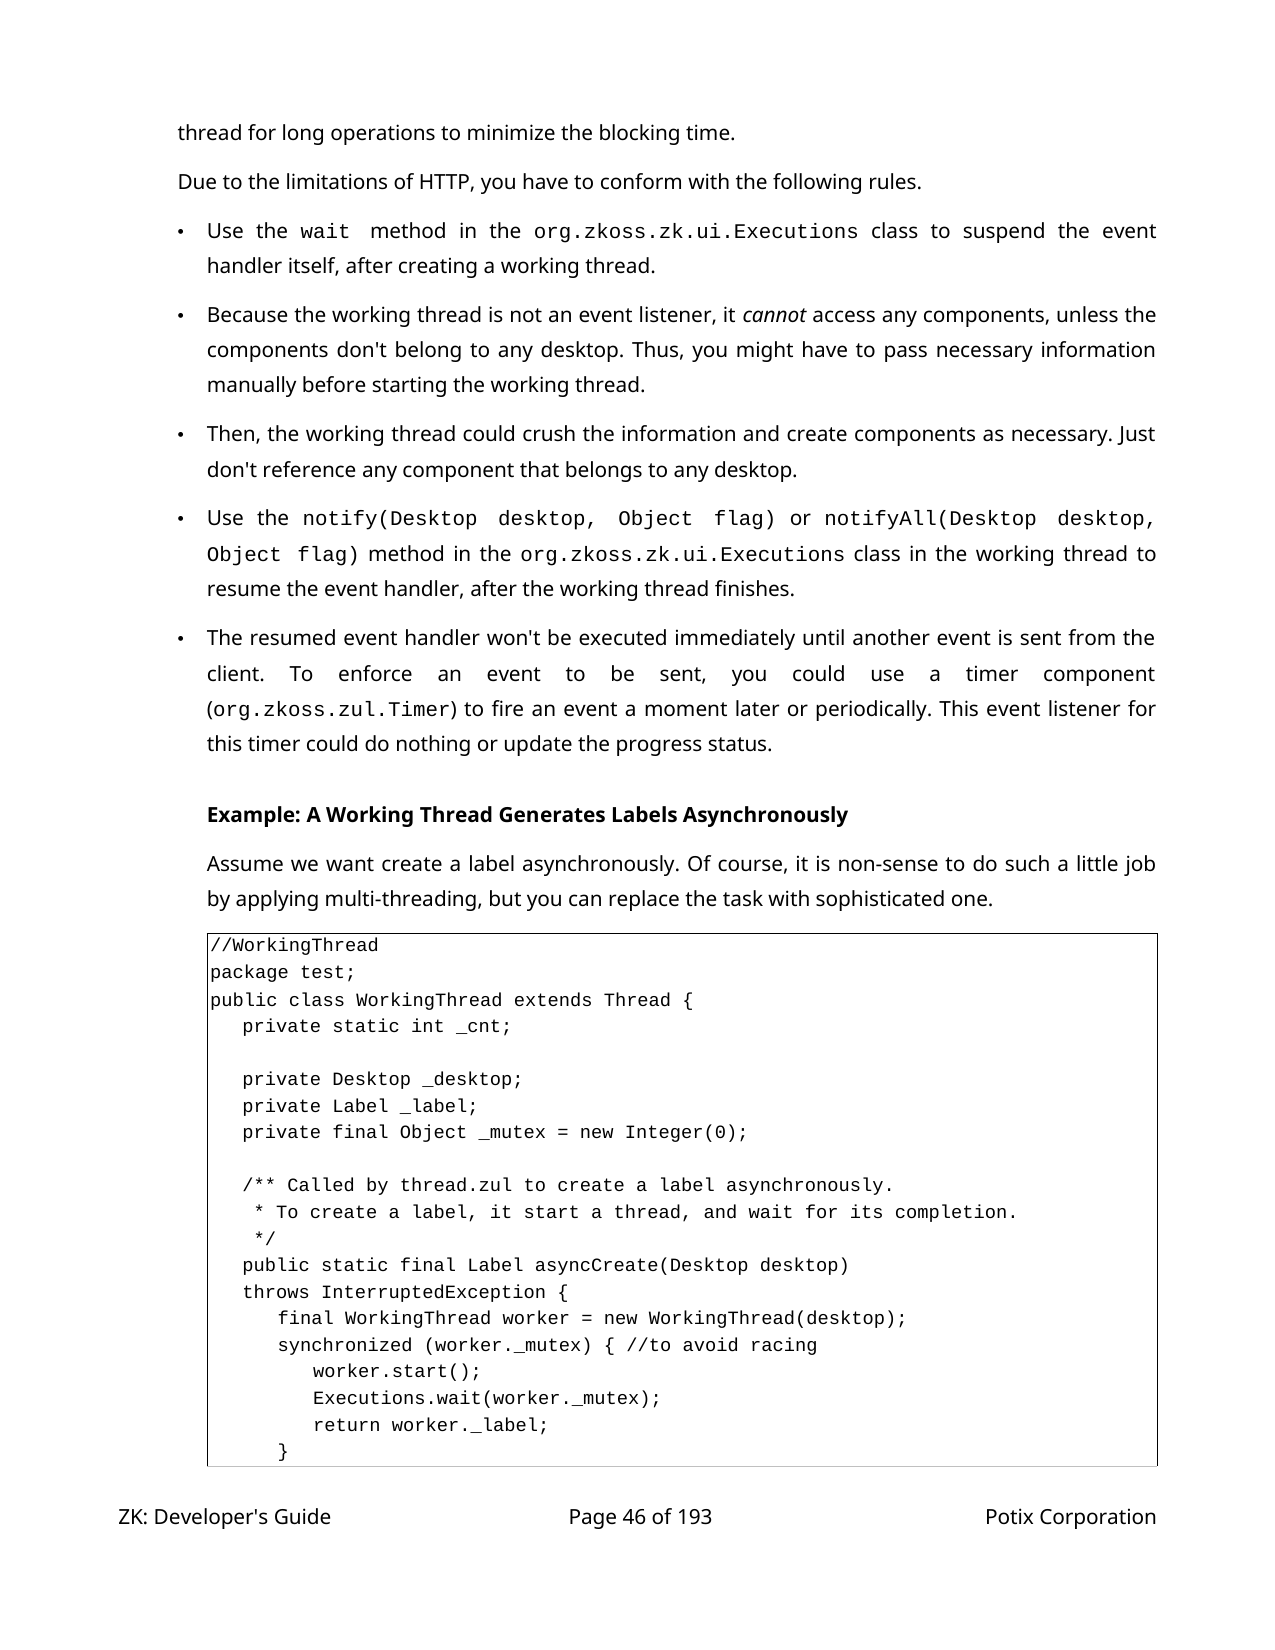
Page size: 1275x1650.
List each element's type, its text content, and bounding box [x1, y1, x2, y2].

text package test; [208, 960, 1157, 984]
list Then, the working thread could crush the information and create components as necessary. Just don't reference any component that belongs to any desktop. [177, 419, 1157, 483]
list Use the notify(Desktop desktop, Object flag) or notifyAll(Desktop desktop, Object flag) method in the org.zkoss.zk.ui.Executions class in the working thread to resume the event handler, after the working thread finishes. [177, 503, 1157, 603]
text //WorkingThread [208, 934, 1157, 957]
subtitle Example: A Working Thread Generates Labels Asynchronously [207, 800, 1157, 828]
list Because the working thread is not an event listener, it cannot access any components, unless the components don't belong to any desktop. Thus, you might have to pass necessary information manually before starting the working thread. [177, 300, 1157, 399]
list The resumed event handler won't be executed immediately until another event is sent from the client. To enforce an event to be sent, you could use a timer component (org.zkoss.zul.Timer) to fire an event a moment later or periodically. This event listener for this timer could do nothing or update the progress status. [177, 623, 1157, 758]
text Due to the limitations of HTTP, you have to conform with the following rules. [177, 167, 1157, 195]
text public class WorkingThread extends Thread { private static int _cnt; private Desktop _desktop; private Label _label; private final Object _mutex = new Integer(0); /** Called by thread.zul to create a label asynchronously. * To create a label, it start a thread, and wait for its completion. */ public static final Label asyncCreate(Desktop desktop) throws InterruptedException { final WorkingThread worker = new WorkingThread(desktop); synchronized (worker._mutex) { //to avoid racing worker.start(); Executions.wait(worker._mutex); return worker._label; } [208, 987, 1157, 1466]
text Assume we want create a label asynchronously. Of course, it is non-sense to do such a little job by applying multi-threading, but you can replace the task with sophisticated one. [207, 849, 1157, 912]
text thread for long operations to minimize the blocking time. [177, 118, 1157, 146]
list Use the wait method in the org.zkoss.zk.ui.Executions class to suspend the event handler itself, after creating a working thread. [177, 216, 1157, 279]
